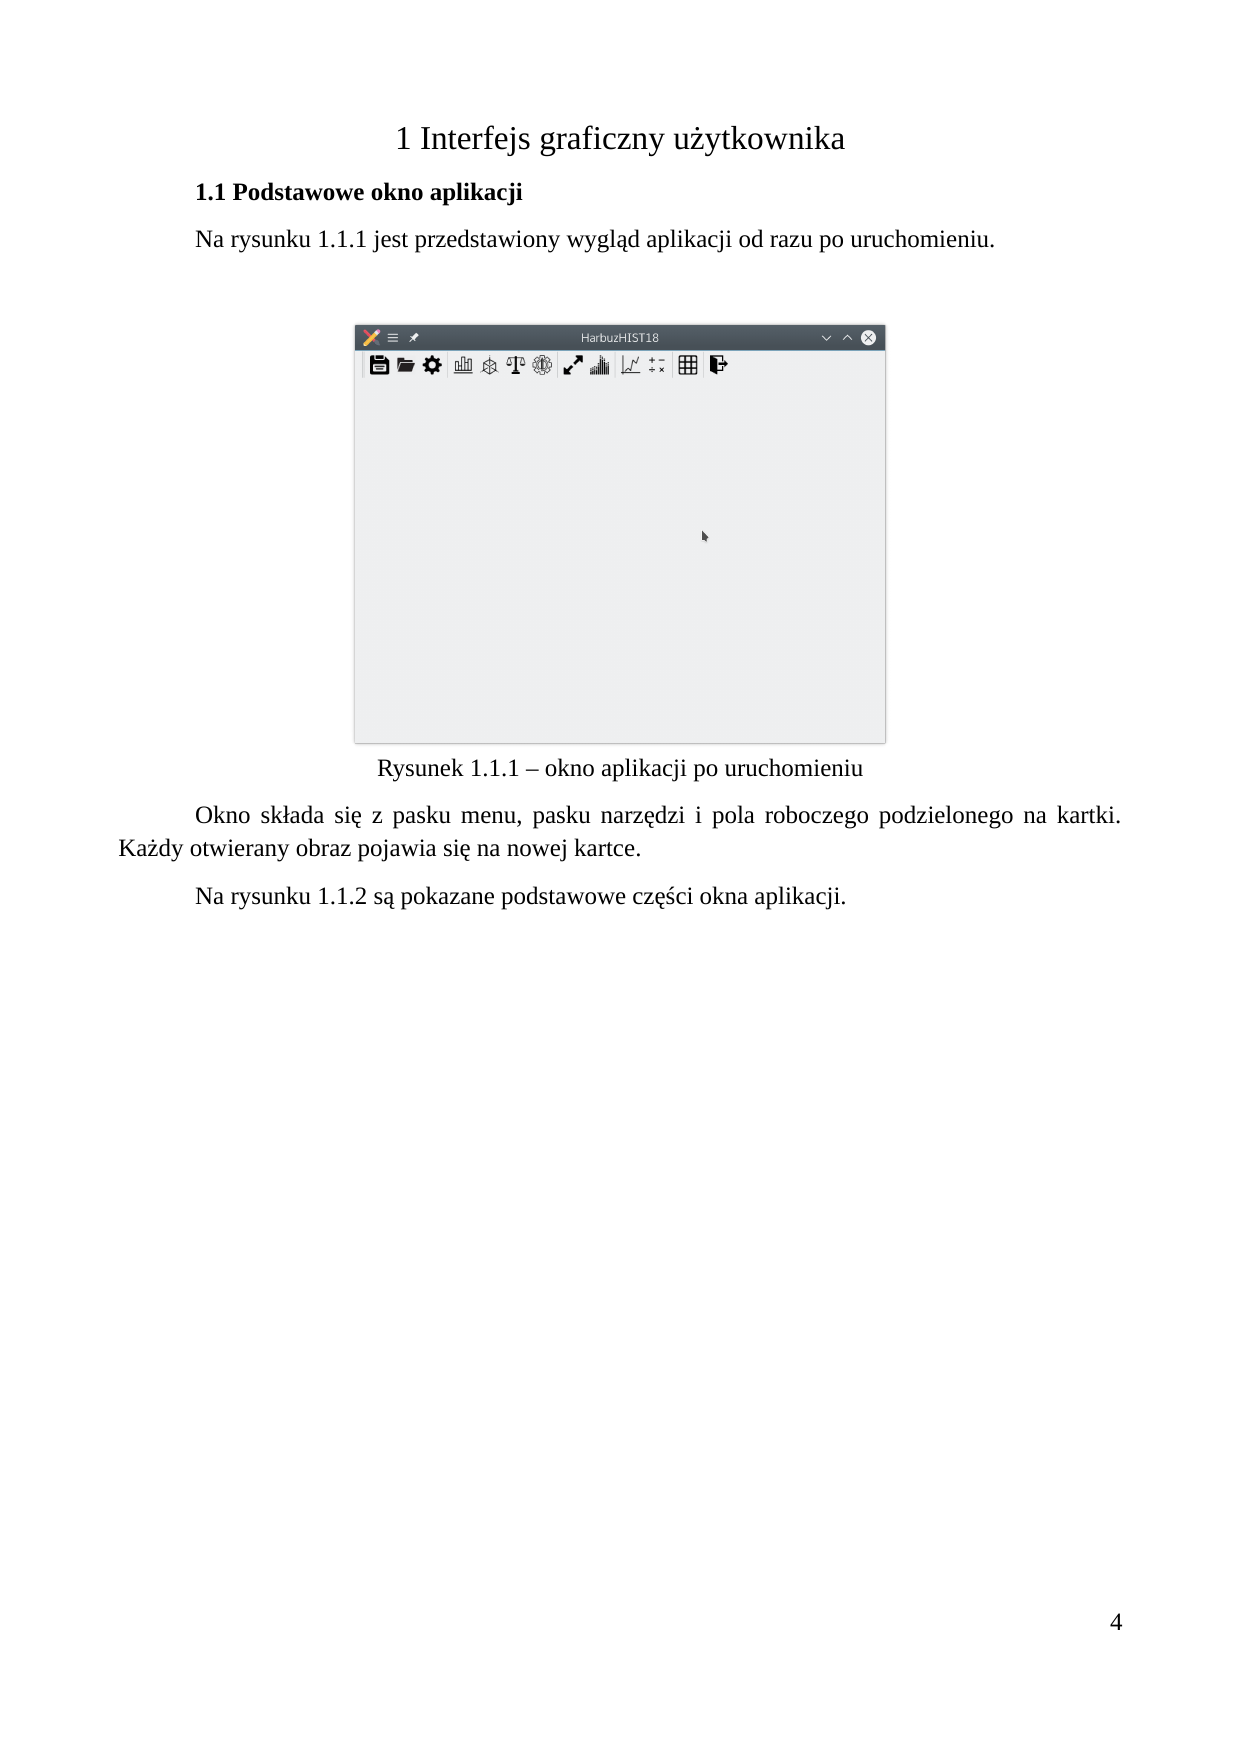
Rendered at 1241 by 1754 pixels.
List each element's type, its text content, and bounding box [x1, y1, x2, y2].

text Na rysunku 1.1.1 jest przedstawiony wygląd aplikacji od razu po uruchomieniu. [118, 224, 1122, 253]
text 1 Interfejs graficzny użytkownika [118, 118, 1122, 156]
picture [349, 319, 891, 749]
text 1.1 Podstawowe okno aplikacji [118, 177, 1122, 206]
text Na rysunku 1.1.2 są pokazane podstawowe części okna aplikacji. [118, 881, 1122, 910]
text Rysunek 1.1.1 – okno aplikacji po uruchomieniu [118, 749, 1122, 782]
text Okno składa się z pasku menu, pasku narzędzi i pola roboczego podzielonego na kartki. Każdy otwierany obraz pojawia się na nowej kartce. [118, 801, 1122, 862]
